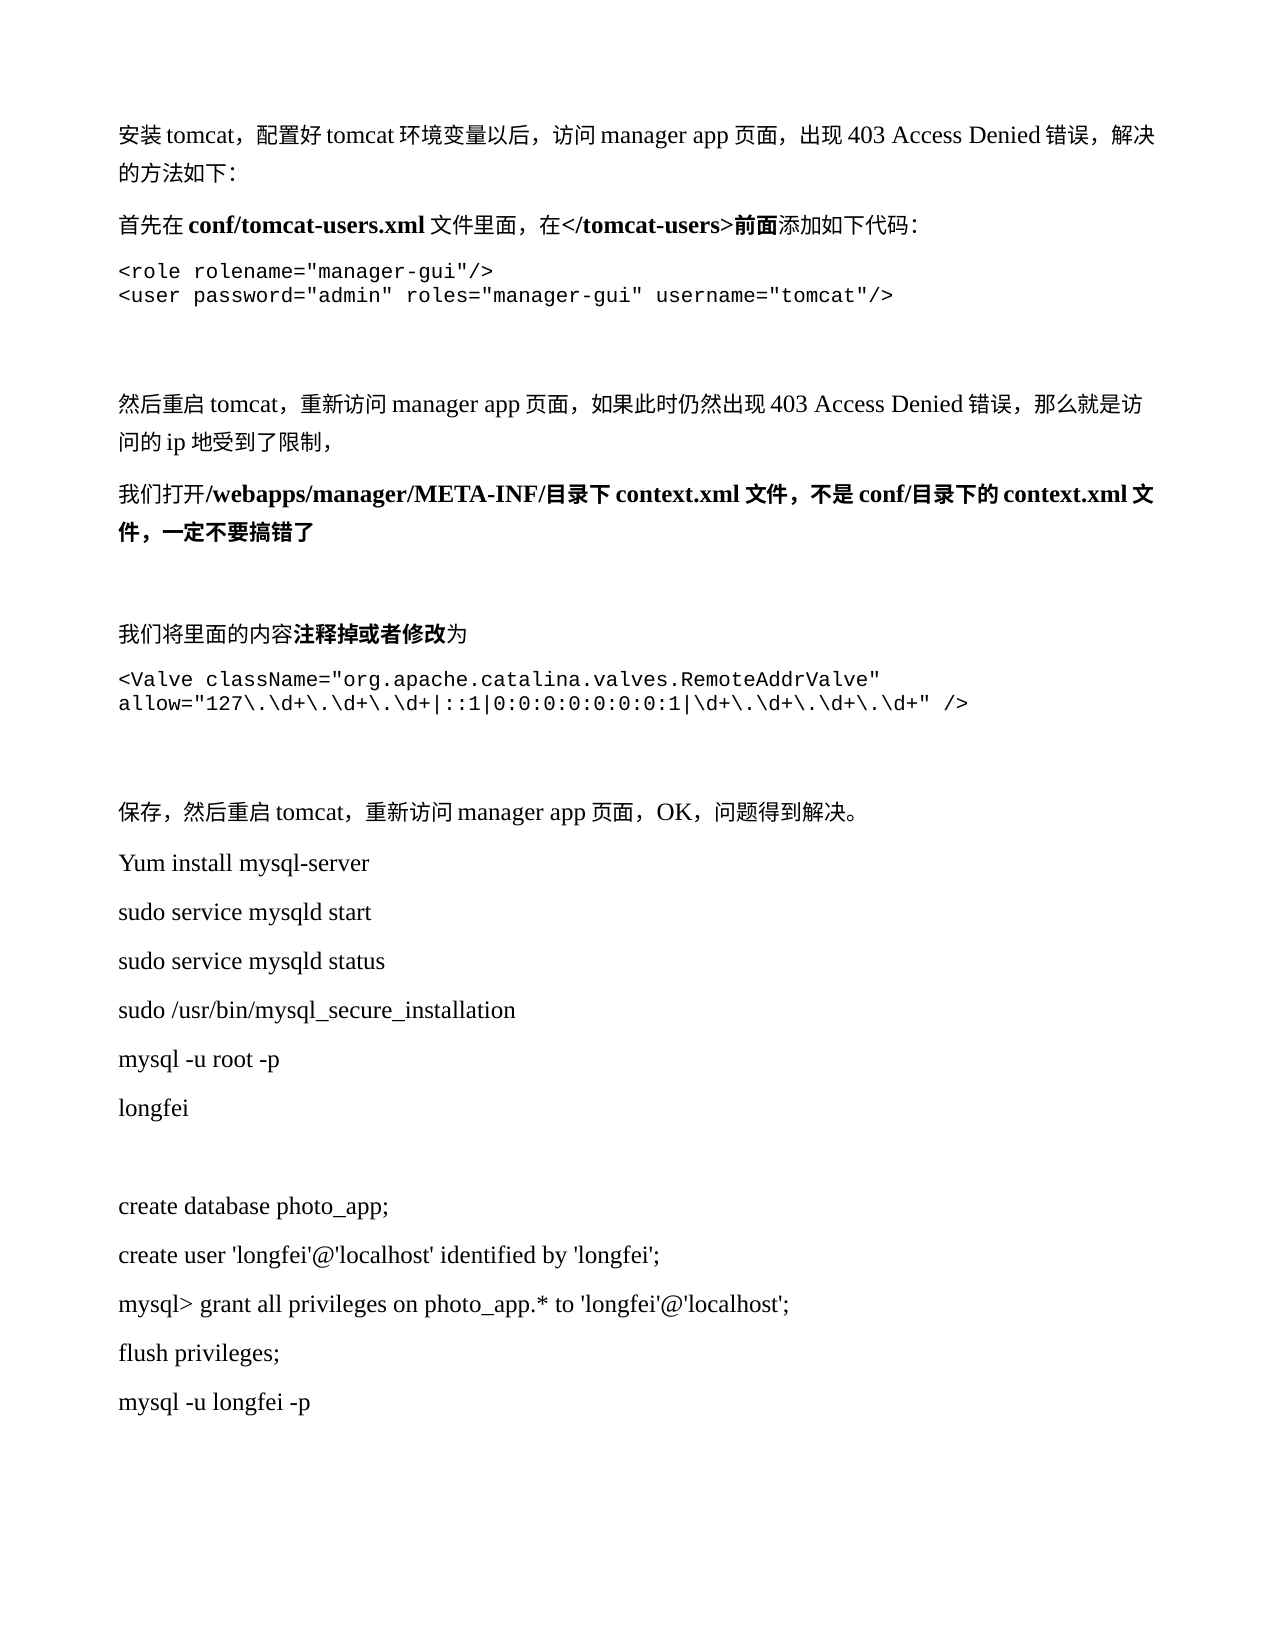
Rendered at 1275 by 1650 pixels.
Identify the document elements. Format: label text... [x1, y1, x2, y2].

text sudo service mysqld status [118, 946, 1157, 974]
text 安装tomcat，配置好tomcat环境变量以后，访问manager app页面，出现403 Access Denied错误，解决的方法如下： [118, 118, 1157, 188]
text allow="127\.\d+\.\d+\.\d+|::1|0:0:0:0:0:0:0:1|\d+\.\d+\.\d+\.\d+" /> [118, 693, 1157, 717]
text flush privileges; [118, 1338, 1157, 1367]
text <Valve className="org.apache.catalina.valves.RemoteAddrValve" [118, 669, 1157, 693]
text create user 'longfei'@'localhost' identified by 'longfei'; [118, 1240, 1157, 1269]
text mysql -u root -p [118, 1044, 1157, 1073]
text 首先在conf/tomcat-users.xml文件里面，在</tomcat-users>前面添加如下代码： [118, 208, 1157, 240]
text 我们将里面的内容注释掉或者修改为 [118, 617, 1157, 648]
text mysql> grant all privileges on photo_app.* to 'longfei'@'localhost'; [118, 1289, 1157, 1318]
text Yum install mysql-server [118, 848, 1157, 876]
text sudo /usr/bin/mysql_secure_installation [118, 995, 1157, 1023]
text <user password="admin" roles="manager-gui" username="tomcat"/> [118, 285, 1157, 308]
text sudo service mysqld start [118, 897, 1157, 925]
text 保存，然后重启tomcat，重新访问manager app页面，OK，问题得到解决。 [118, 795, 1157, 827]
text 然后重启tomcat，重新访问manager app页面，如果此时仍然出现403 Access Denied错误，那么就是访问的ip地受到了限制， [118, 387, 1157, 456]
text 我们打开/webapps/manager/META-INF/目录下context.xml文件，不是conf/目录下的context.xml文件，一定不要搞错了 [118, 477, 1157, 547]
text <role rolename="manager-gui"/> [118, 261, 1157, 285]
text mysql -u longfei -p [118, 1387, 1157, 1416]
text longfei [118, 1093, 1157, 1122]
text create database photo_app; [118, 1191, 1157, 1220]
